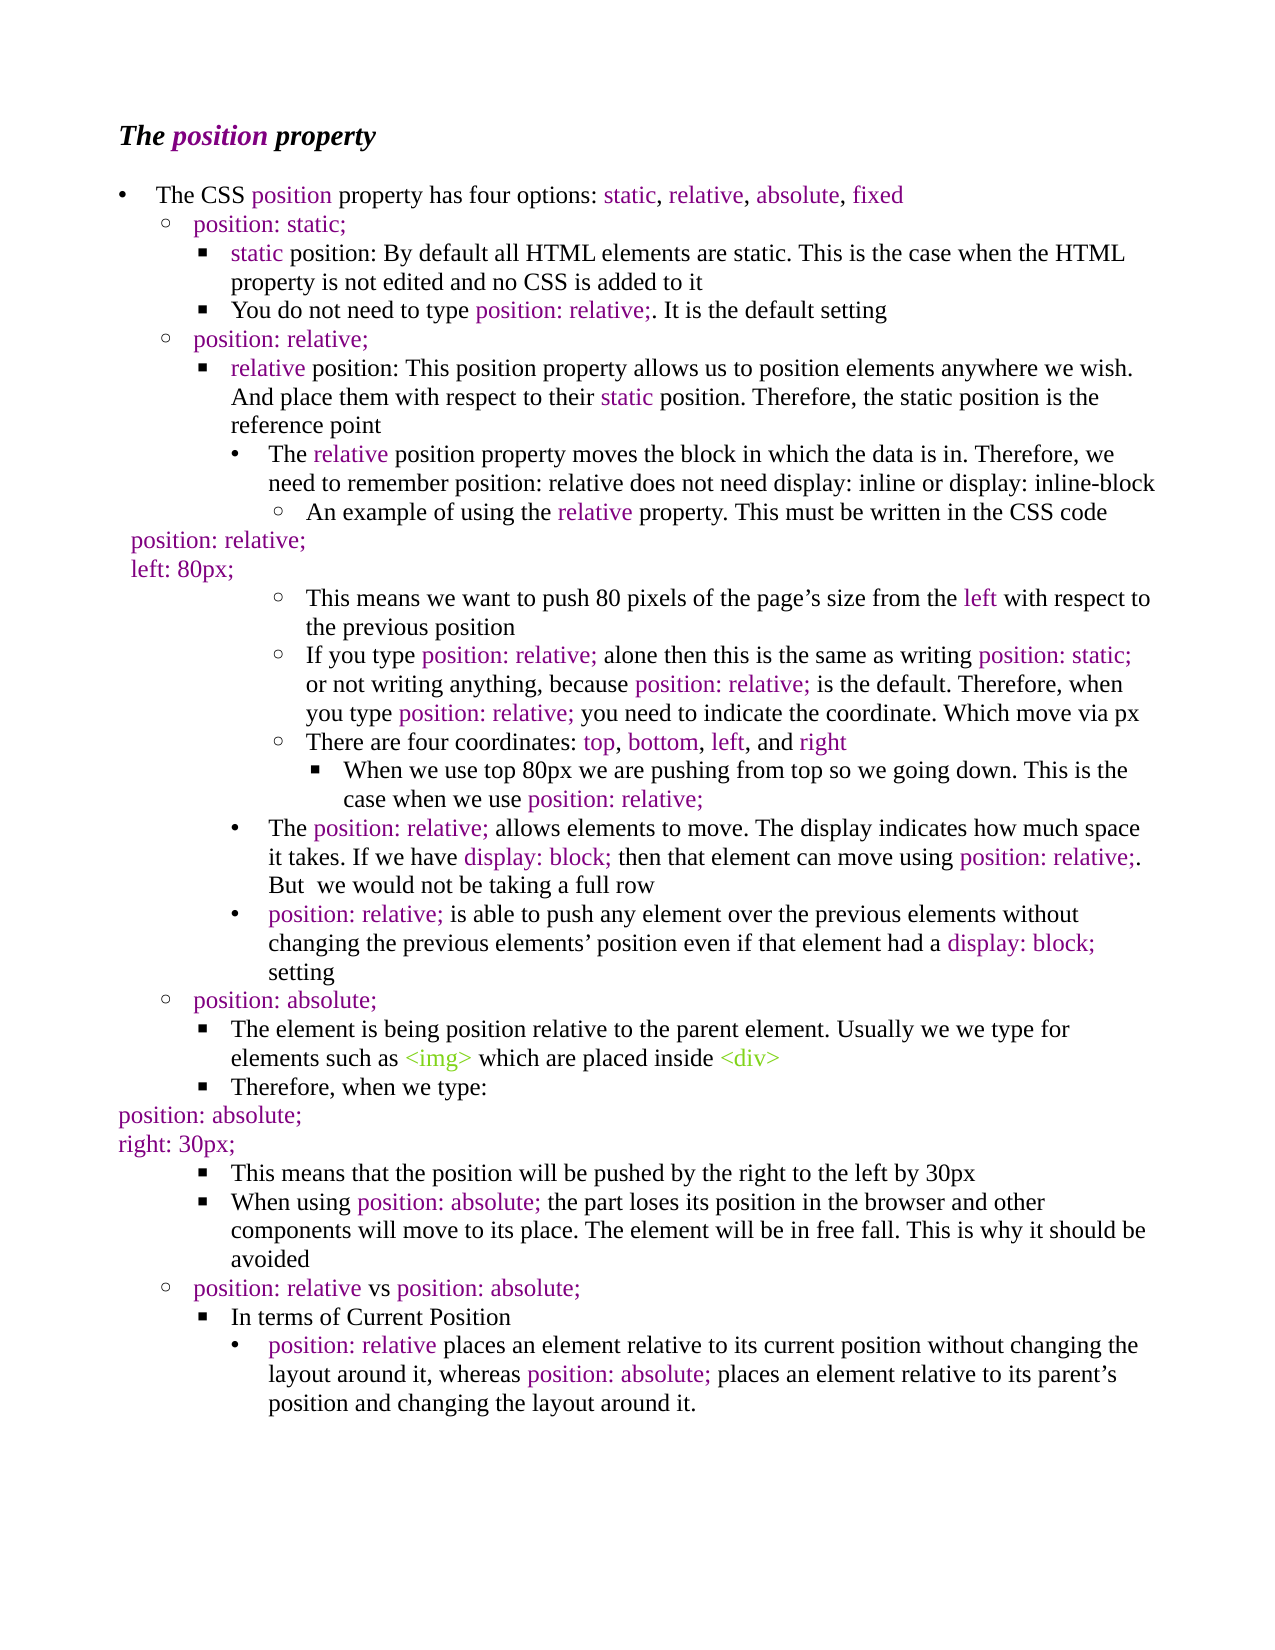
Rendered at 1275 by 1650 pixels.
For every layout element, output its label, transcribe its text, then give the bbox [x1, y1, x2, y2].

list In terms of Current Position [193, 1302, 1157, 1330]
list position: static; [156, 209, 1157, 238]
list The position: relative; allows elements to move. The display indicates how much space it takes. If we have display: block; then that element can move using position: relative;. But we would not be taking a full row [231, 813, 1157, 899]
list When we use top 80px we are pushing from top so we going down. This is the case when we use position: relative; [306, 755, 1157, 813]
list This means that the position will be pushed by the right to the left by 30px [193, 1158, 1157, 1187]
list If you type position: relative; alone then this is the same as writing position: static; or not writing anything, because position: relative; is the default. Therefore, when you type position: relative; you need to indicate the coordinate. Which move via px [268, 640, 1157, 727]
list Therefore, when we type: [193, 1072, 1157, 1100]
list You do not need to type position: relative;. It is the default setting [193, 295, 1157, 324]
list There are four coordinates: top, bottom, left, and right [268, 727, 1157, 755]
list position: relative vs position: absolute; [156, 1273, 1157, 1302]
list The element is being position relative to the parent element. Usually we we type for elements such as <img> which are placed inside <div> [193, 1014, 1157, 1072]
text position: relative; [118, 525, 1157, 554]
list static position: By default all HTML elements are static. This is the case when the HTML property is not edited and no CSS is added to it [193, 238, 1157, 295]
text position: absolute; [118, 1100, 1157, 1129]
list position: relative; is able to push any element over the previous elements without changing the previous elements’ position even if that element had a display: block; setting [231, 899, 1157, 985]
text The position property [118, 118, 1157, 152]
list This means we want to push 80 pixels of the page’s size from the left with respect to the previous position [268, 583, 1157, 640]
list position: relative; [156, 324, 1157, 353]
text right: 30px; [118, 1129, 1157, 1158]
list relative position: This position property allows us to position elements anywhere we wish. And place them with respect to their static position. Therefore, the static position is the reference point [193, 353, 1157, 439]
list position: absolute; [156, 985, 1157, 1014]
list The relative position property moves the block in which the data is in. Therefore, we need to remember position: relative does not need display: inline or display: inline-block [231, 439, 1157, 497]
list When using position: absolute; the part loses its position in the browser and other components will move to its place. The element will be in free fall. This is why it should be avoided [193, 1187, 1157, 1273]
list position: relative places an element relative to its current position without changing the layout around it, whereas position: absolute; places an element relative to its parent’s position and changing the layout around it. [231, 1330, 1157, 1417]
text left: 80px; [118, 554, 1157, 583]
list An example of using the relative property. This must be written in the CSS code [268, 497, 1157, 525]
list The CSS position property has four options: static, relative, absolute, fixed [118, 180, 1157, 209]
